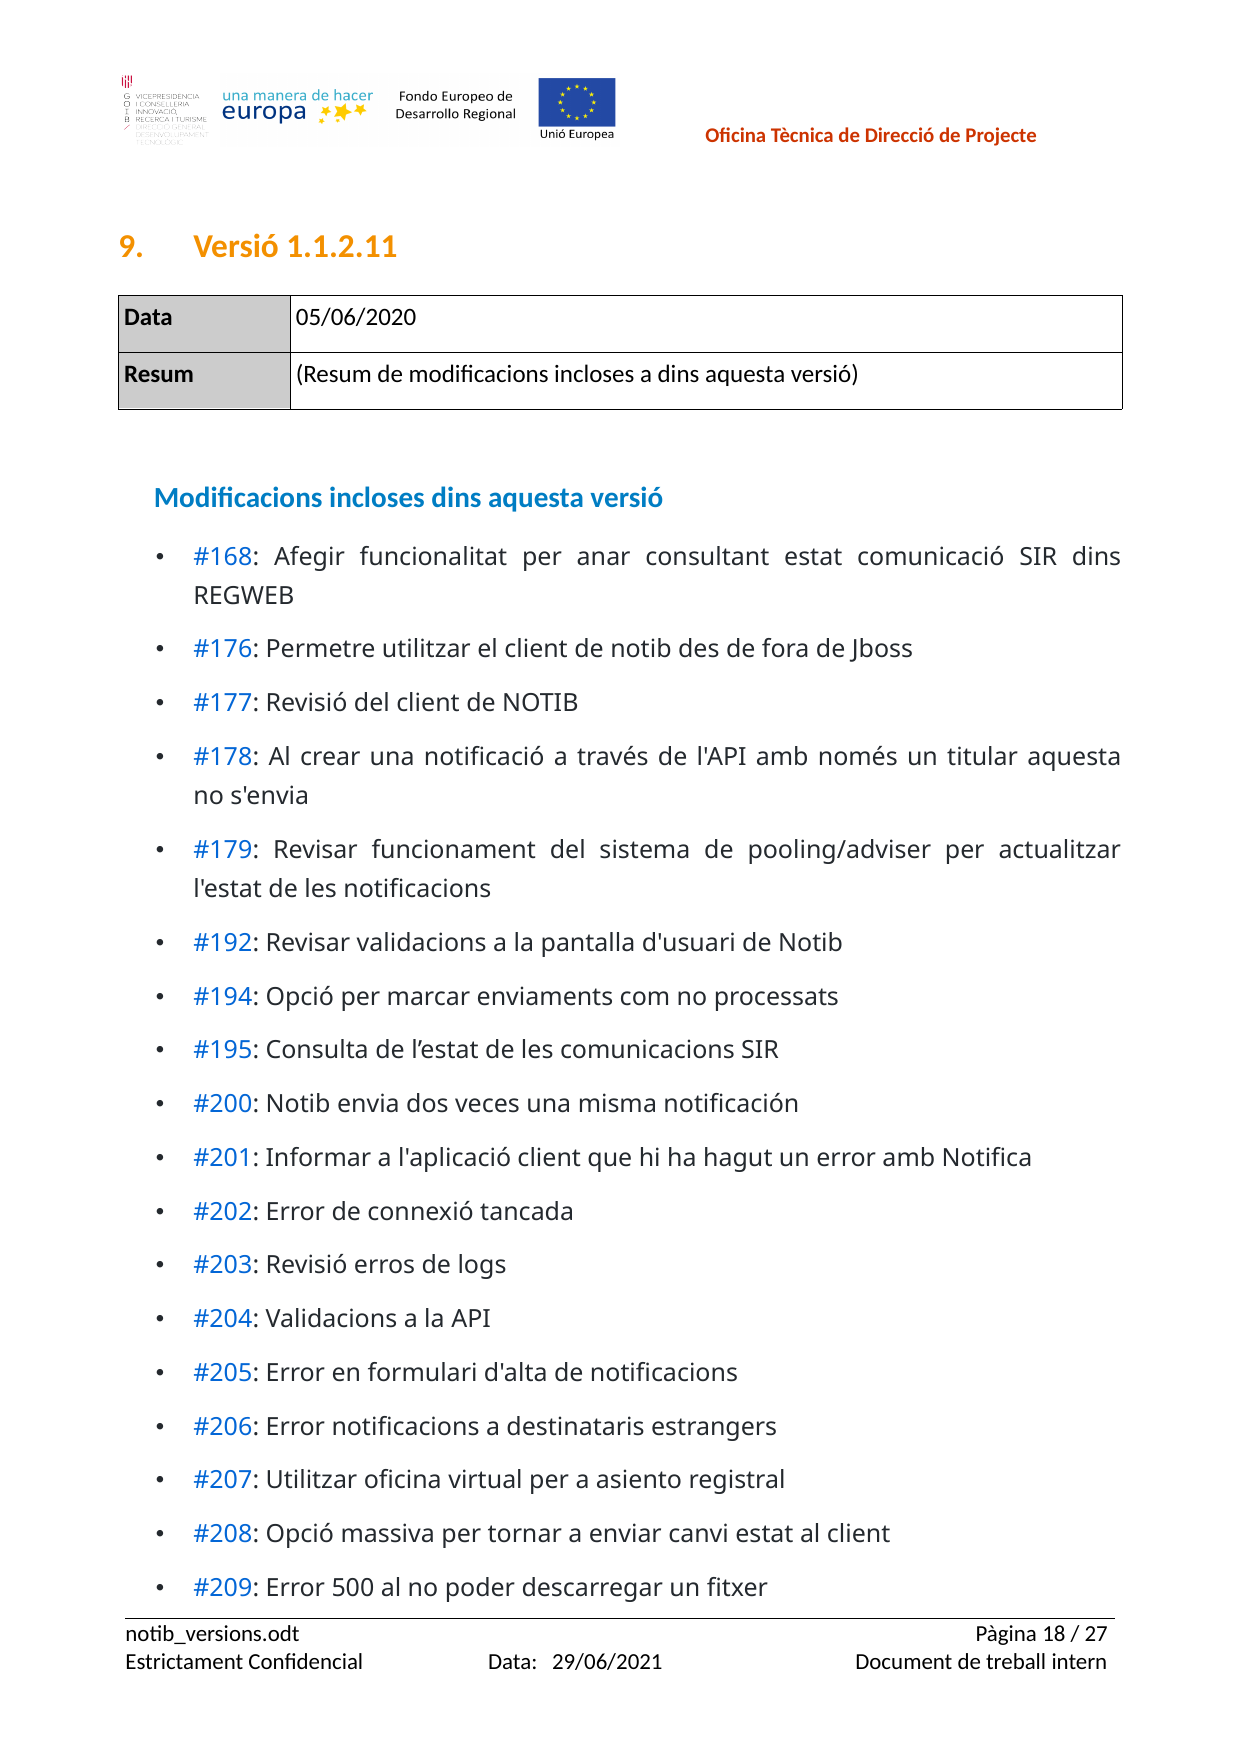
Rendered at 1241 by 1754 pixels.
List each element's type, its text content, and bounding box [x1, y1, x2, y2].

table_header Data [119, 296, 290, 352]
list #205: Error en formulari d'alta de notificacions [156, 1354, 1122, 1388]
list #204: Validacions a la API [156, 1301, 1122, 1335]
list #168: Afegir funcionalitat per anar consultant estat comunicació SIR dins REGWEB [156, 538, 1122, 611]
list #206: Error notificacions a destinataris estrangers [156, 1408, 1122, 1442]
table_header 05/06/2020 [291, 296, 1122, 352]
list #201: Informar a l'aplicació client que hi ha hagut un error amb Notifica [156, 1139, 1122, 1173]
list #177: Revisió del client de NOTIB [156, 685, 1122, 719]
list #194: Opció per marcar enviaments com no processats [156, 978, 1122, 1012]
list #176: Permetre utilitzar el client de notib des de fora de Jboss [156, 631, 1122, 665]
list #178: Al crear una notificació a través de l'API amb només un titular aquesta no s'envia [156, 738, 1122, 812]
list #192: Revisar validacions a la pantalla d'usuari de Notib [156, 924, 1122, 958]
picture [118, 73, 213, 147]
list #203: Revisió erros de logs [156, 1247, 1122, 1281]
list #179: Revisar funcionament del sistema de pooling/adviser per actualitzar l'estat de les notificacions [156, 831, 1122, 905]
subtitle Versió 1.1.2.11 [118, 225, 1122, 266]
list #200: Notib envia dos veces una misma notificación [156, 1086, 1122, 1120]
picture [219, 73, 621, 147]
subtitle Modificacions incloses dins aquesta versió [153, 479, 1122, 514]
list #208: Opció massiva per tornar a enviar canvi estat al client [156, 1516, 1122, 1550]
table_cell (Resum de modificacions incloses a dins aquesta versió) [291, 353, 1122, 408]
list #207: Utilitzar oficina virtual per a asiento registral [156, 1462, 1122, 1496]
table_cell Resum [119, 353, 290, 408]
list #202: Error de connexió tancada [156, 1193, 1122, 1227]
list #195: Consulta de l’estat de les comunicacions SIR [156, 1032, 1122, 1066]
list #209: Error 500 al no poder descarregar un fitxer [156, 1569, 1122, 1603]
